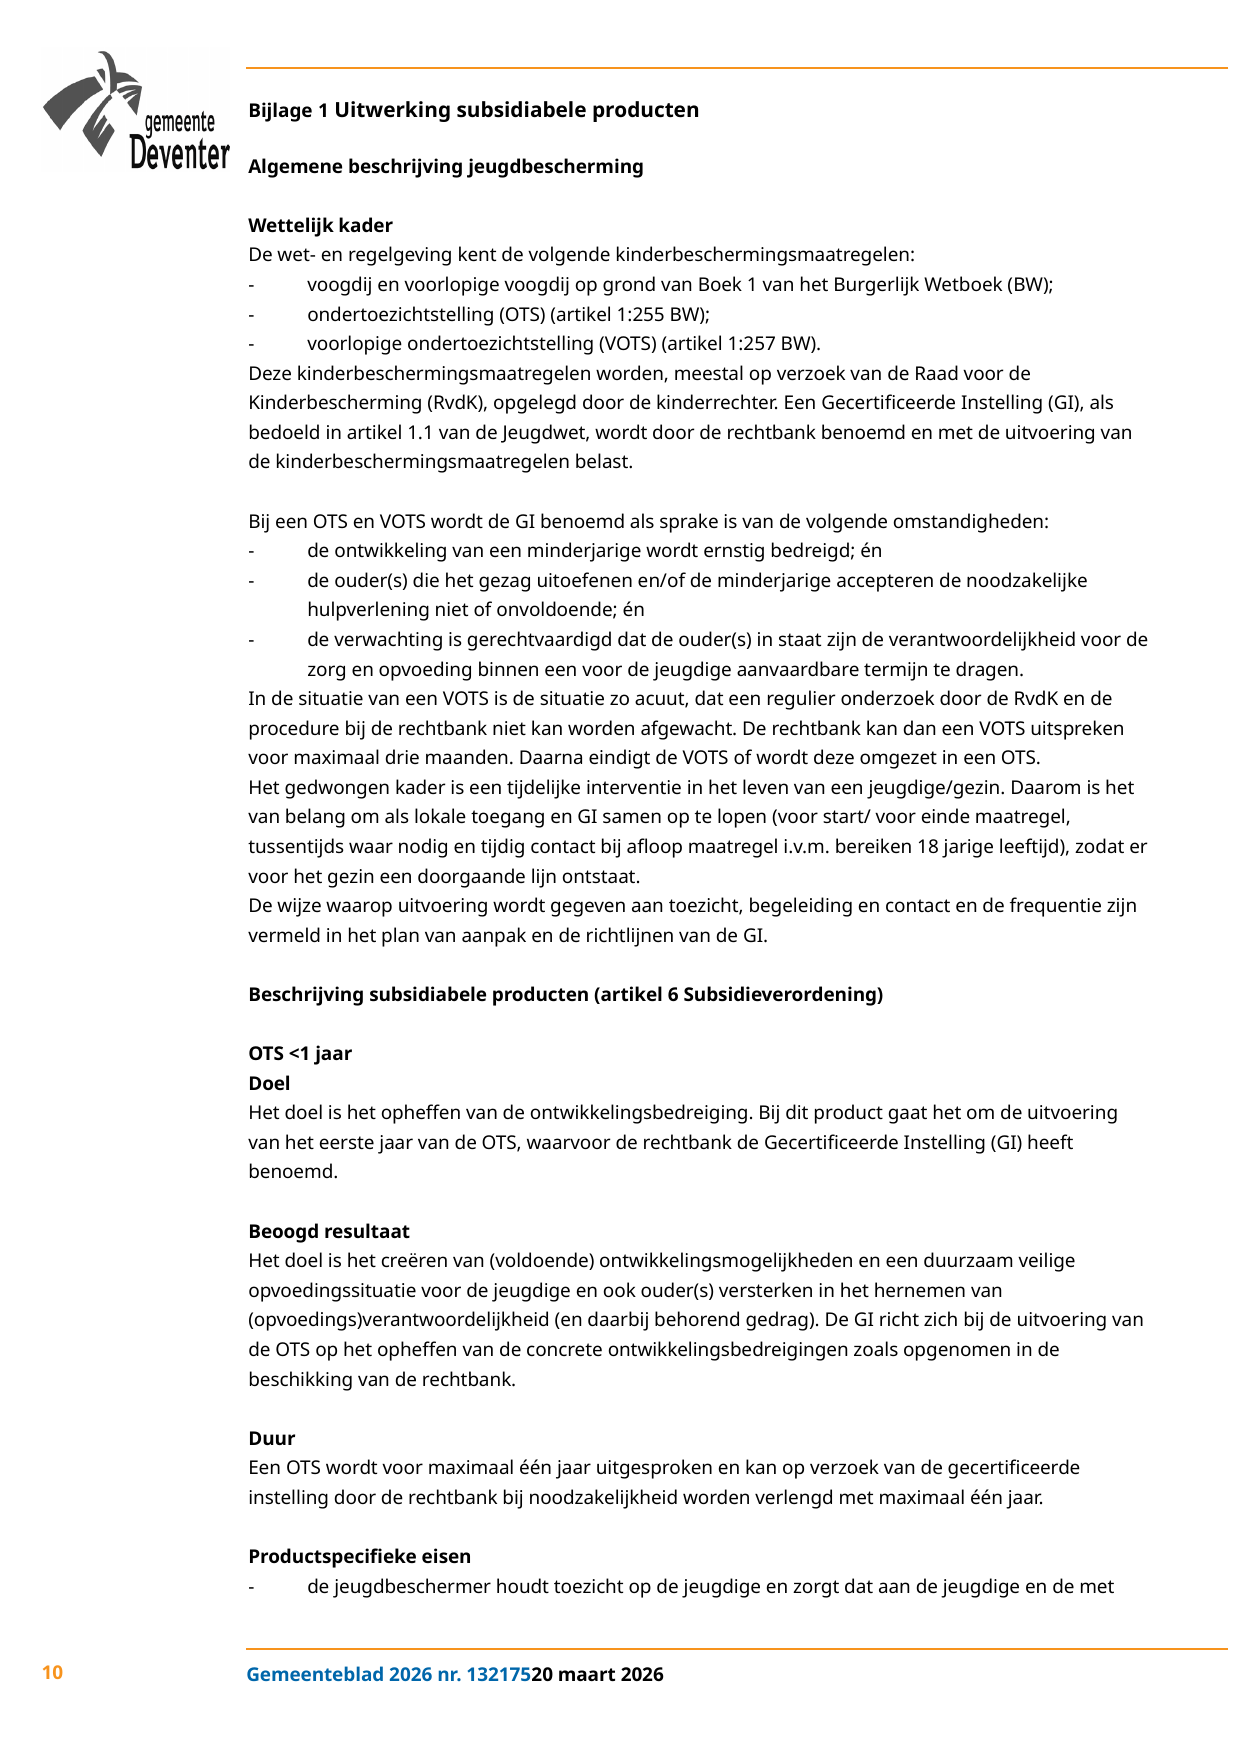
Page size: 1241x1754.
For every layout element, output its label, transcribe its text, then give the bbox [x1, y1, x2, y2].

text De wijze waarop uitvoering wordt gegeven aan toezicht, begeleiding en contact en de frequentie zijn vermeld in het plan van aanpak en de richtlijnen van de GI. [248, 892, 1152, 948]
text Doel [248, 1070, 1152, 1096]
text OTS <1 jaar [248, 1040, 1152, 1066]
text Bijlage 1 Uitwerking subsidiabele producten [248, 95, 1152, 123]
list voogdij en voorlopige voogdij op grond van Boek 1 van het Burgerlijk Wetboek (BW); [248, 271, 1152, 297]
list voorlopige ondertoezichtstelling (VOTS) (artikel 1:257 BW). [248, 330, 1152, 356]
text In de situatie van een VOTS is de situatie zo acuut, dat een regulier onderzoek door de RvdK en de procedure bij de rechtbank niet kan worden afgewacht. De rechtbank kan dan een VOTS uitspreken voor maximaal drie maanden. Daarna eindigt de VOTS of wordt deze omgezet in een OTS. [248, 685, 1152, 770]
text Duur [248, 1425, 1152, 1451]
text Deze kinderbeschermingsmaatregelen worden, meestal op verzoek van de Raad voor de Kinderbescherming (RvdK), opgelegd door de kinderrechter. Een Gecertificeerde Instelling (GI), als bedoeld in artikel 1.1 van de Jeugdwet, wordt door de rechtbank benoemd en met de uitvoering van de kinderbeschermingsmaatregelen belast. [248, 360, 1152, 474]
list de verwachting is gerechtvaardigd dat de ouder(s) in staat zijn de verantwoordelijkheid voor de zorg en opvoeding binnen een voor de jeugdige aanvaardbare termijn te dragen. [248, 626, 1152, 682]
text Productspecifieke eisen [248, 1543, 1152, 1569]
text Beoogd resultaat [248, 1218, 1152, 1244]
list de jeugdbeschermer houdt toezicht op de jeugdige en zorgt dat aan de jeugdige en de met [248, 1573, 1152, 1599]
text Algemene beschrijving jeugdbescherming [248, 153, 1152, 179]
text Het doel is het opheffen van de ontwikkelingsbedreiging. Bij dit product gaat het om de uitvoering van het eerste jaar van de OTS, waarvoor de rechtbank de Gecertificeerde Instelling (GI) heeft benoemd. [248, 1099, 1152, 1184]
picture [41, 47, 231, 172]
text Beschrijving subsidiabele producten (artikel 6 Subsidieverordening) [248, 981, 1152, 1007]
text Een OTS wordt voor maximaal één jaar uitgesproken en kan op verzoek van de gecertificeerde instelling door de rechtbank bij noodzakelijkheid worden verlengd met maximaal één jaar. [248, 1454, 1152, 1510]
list de ouder(s) die het gezag uitoefenen en/of de minderjarige accepteren de noodzakelijke hulpverlening niet of onvoldoende; én [248, 567, 1152, 622]
list ondertoezichtstelling (OTS) (artikel 1:255 BW); [248, 301, 1152, 327]
text Het gedwongen kader is een tijdelijke interventie in het leven van een jeugdige/gezin. Daarom is het van belang om als lokale toegang en GI samen op te lopen (voor start/ voor einde maatregel, tussentijds waar nodig en tijdig contact bij afloop maatregel i.v.m. bereiken 18 jarige leeftijd), zodat er voor het gezin een doorgaande lijn ontstaat. [248, 774, 1152, 889]
text Het doel is het creëren van (voldoende) ontwikkelingsmogelijkheden en een duurzaam veilige opvoedingssituatie voor de jeugdige en ook ouder(s) versterken in het hernemen van (opvoedings)verantwoordelijkheid (en daarbij behorend gedrag). De GI richt zich bij de uitvoering van de OTS op het opheffen van de concrete ontwikkelingsbedreigingen zoals opgenomen in de beschikking van de rechtbank. [248, 1247, 1152, 1392]
text Bij een OTS en VOTS wordt de GI benoemd als sprake is van de volgende omstandigheden: [248, 508, 1152, 534]
list de ontwikkeling van een minderjarige wordt ernstig bedreigd; én [248, 537, 1152, 563]
text De wet- en regelgeving kent de volgende kinderbeschermingsmaatregelen: [248, 242, 1152, 267]
text Wettelijk kader [248, 212, 1152, 238]
